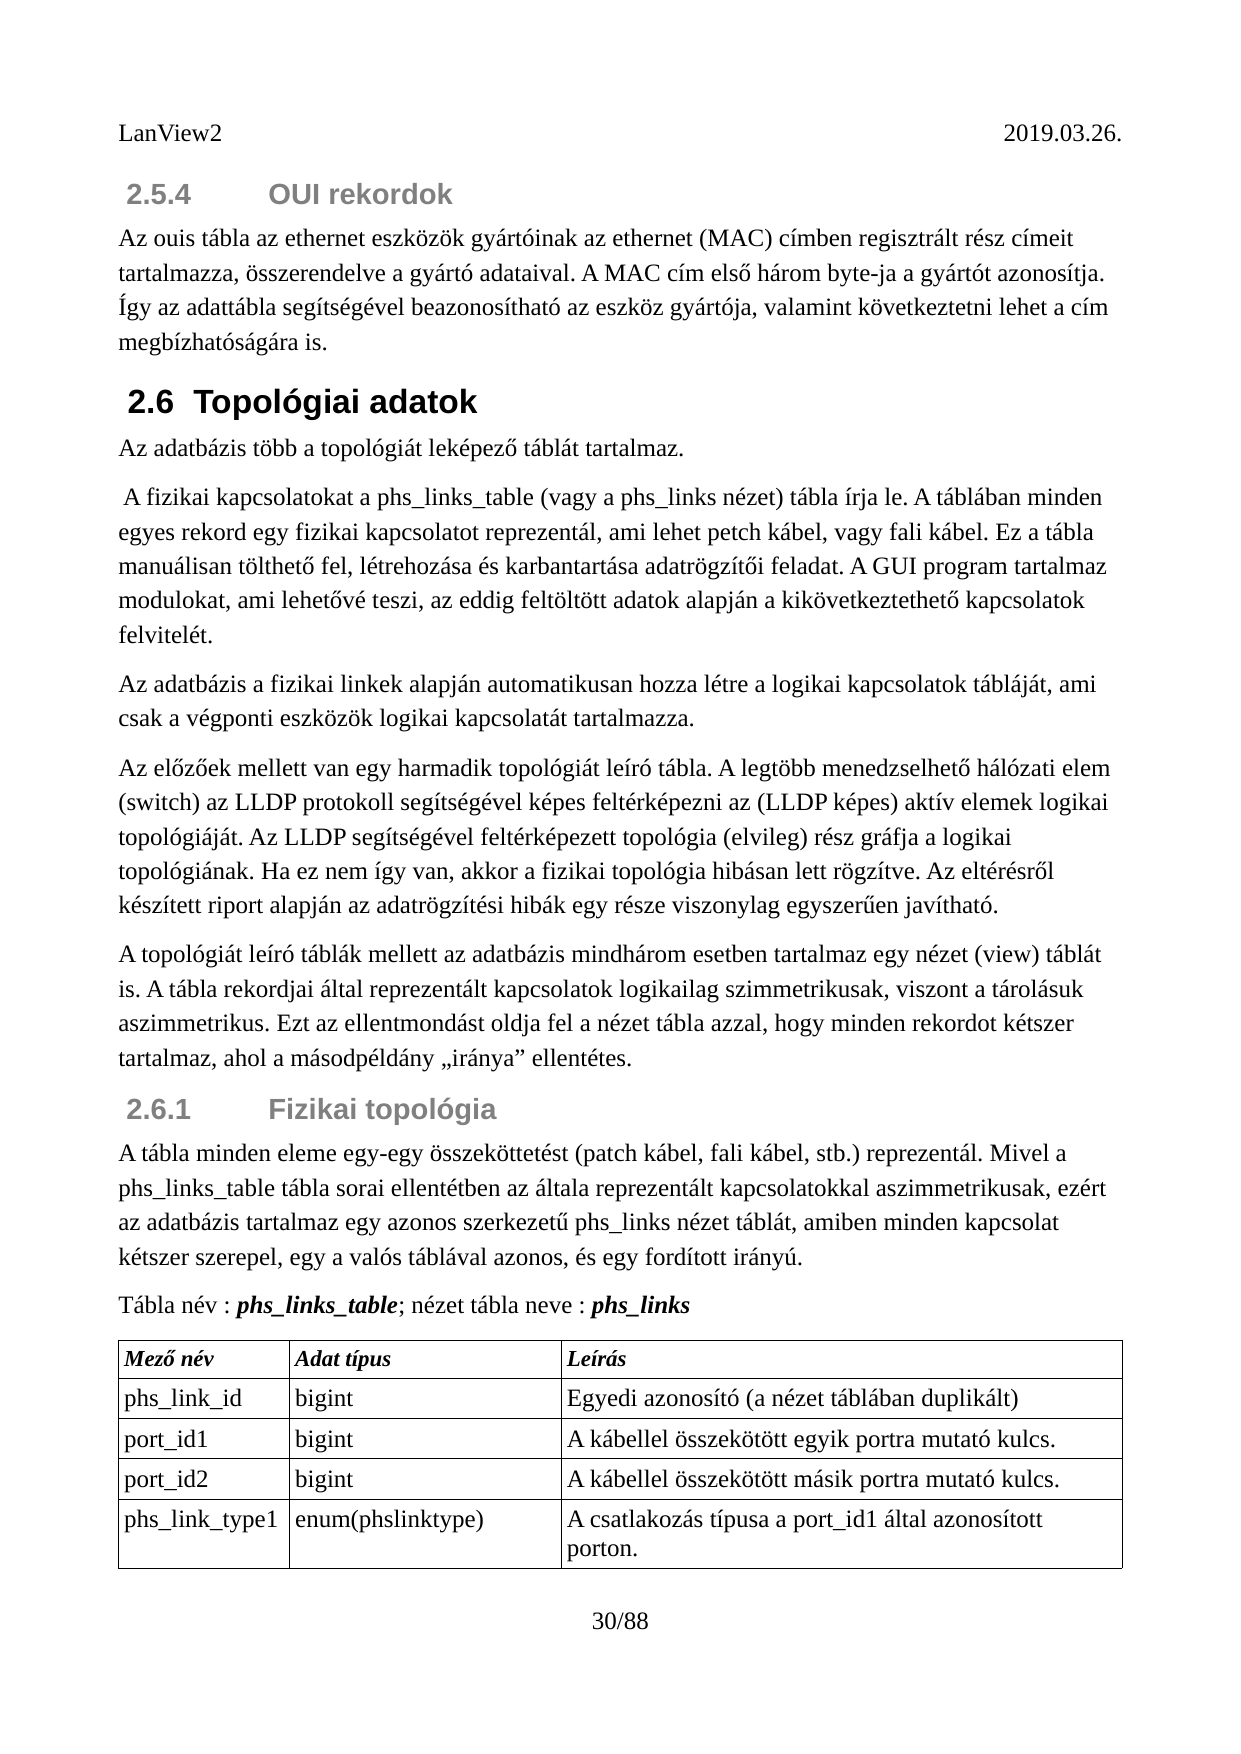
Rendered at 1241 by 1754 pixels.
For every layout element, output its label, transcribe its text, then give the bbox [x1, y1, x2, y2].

table_header Leírás [562, 1341, 1122, 1378]
text A tábla minden eleme egy-egy összeköttetést (patch kábel, fali kábel, stb.) reprezentál. Mivel a phs_links_table tábla sorai ellentétben az általa reprezentált kapcsolatokkal aszimmetrikusak, ezért az adatbázis tartalmaz egy azonos szerkezetű phs_links nézet táblát, amiben minden kapcsolat kétszer szerepel, egy a valós táblával azonos, és egy fordított irányú. [118, 1138, 1122, 1270]
subtitle Fizikai topológia [118, 1092, 1122, 1126]
table_cell port_id1 [119, 1419, 289, 1458]
table_cell phs_link_id [119, 1379, 289, 1418]
text A topológiát leíró táblák mellett az adatbázis mindhárom esetben tartalmaz egy nézet (view) táblát is. A tábla rekordjai által reprezentált kapcsolatok logikailag szimmetrikusak, viszont a tárolásuk aszimmetrikus. Ezt az ellentmondást oldja fel a nézet tábla azzal, hogy minden rekordot kétszer tartalmaz, ahol a másodpéldány „iránya” ellentétes. [118, 939, 1122, 1072]
text A fizikai kapcsolatokat a phs_links_table (vagy a phs_links nézet) tábla írja le. A táblában minden egyes rekord egy fizikai kapcsolatot reprezentál, ami lehet petch kábel, vagy fali kábel. Ez a tábla manuálisan tölthető fel, létrehozása és karbantartása adatrögzítői feladat. A GUI program tartalmaz modulokat, ami lehetővé teszi, az eddig feltöltött adatok alapján a kikövetkeztethető kapcsolatok felvitelét. [118, 482, 1122, 649]
subtitle Topológiai adatok [118, 382, 1122, 421]
subtitle OUI rekordok [118, 177, 1122, 211]
table_header Mező név [119, 1341, 289, 1378]
table_cell A kábellel összekötött másik portra mutató kulcs. [562, 1459, 1122, 1498]
text Az adatbázis a fizikai linkek alapján automatikusan hozza létre a logikai kapcsolatok tábláját, ami csak a végponti eszközök logikai kapcsolatát tartalmazza. [118, 669, 1122, 732]
table_cell bigint [290, 1419, 561, 1458]
table_cell bigint [290, 1459, 561, 1498]
table_cell bigint [290, 1379, 561, 1418]
text Az adatbázis több a topológiát leképező táblát tartalmaz. [118, 433, 1122, 462]
table_cell port_id2 [119, 1459, 289, 1498]
table_cell enum(phslinktype) [290, 1500, 561, 1568]
table_header Adat típus [290, 1341, 561, 1378]
text Tábla név : phs_links_table; nézet tábla neve : phs_links [118, 1291, 1122, 1319]
table_cell A csatlakozás típusa a port_id1 által azonosított porton. [562, 1500, 1122, 1568]
table_cell Egyedi azonosító (a nézet táblában duplikált) [562, 1379, 1122, 1418]
text Az előzőek mellett van egy harmadik topológiát leíró tábla. A legtöbb menedzselhető hálózati elem (switch) az LLDP protokoll segítségével képes feltérképezni az (LLDP képes) aktív elemek logikai topológiáját. Az LLDP segítségével feltérképezett topológia (elvileg) rész gráfja a logikai topológiának. Ha ez nem így van, akkor a fizikai topológia hibásan lett rögzítve. Az eltérésről készített riport alapján az adatrögzítési hibák egy része viszonylag egyszerűen javítható. [118, 753, 1122, 919]
table_cell A kábellel összekötött egyik portra mutató kulcs. [562, 1419, 1122, 1458]
table_cell phs_link_type1 [119, 1500, 289, 1568]
text Az ouis tábla az ethernet eszközök gyártóinak az ethernet (MAC) címben regisztrált rész címeit tartalmazza, összerendelve a gyártó adataival. A MAC cím első három byte-ja a gyártót azonosítja. Így az adattábla segítségével beazonosítható az eszköz gyártója, valamint következtetni lehet a cím megbízhatóságára is. [118, 223, 1122, 355]
